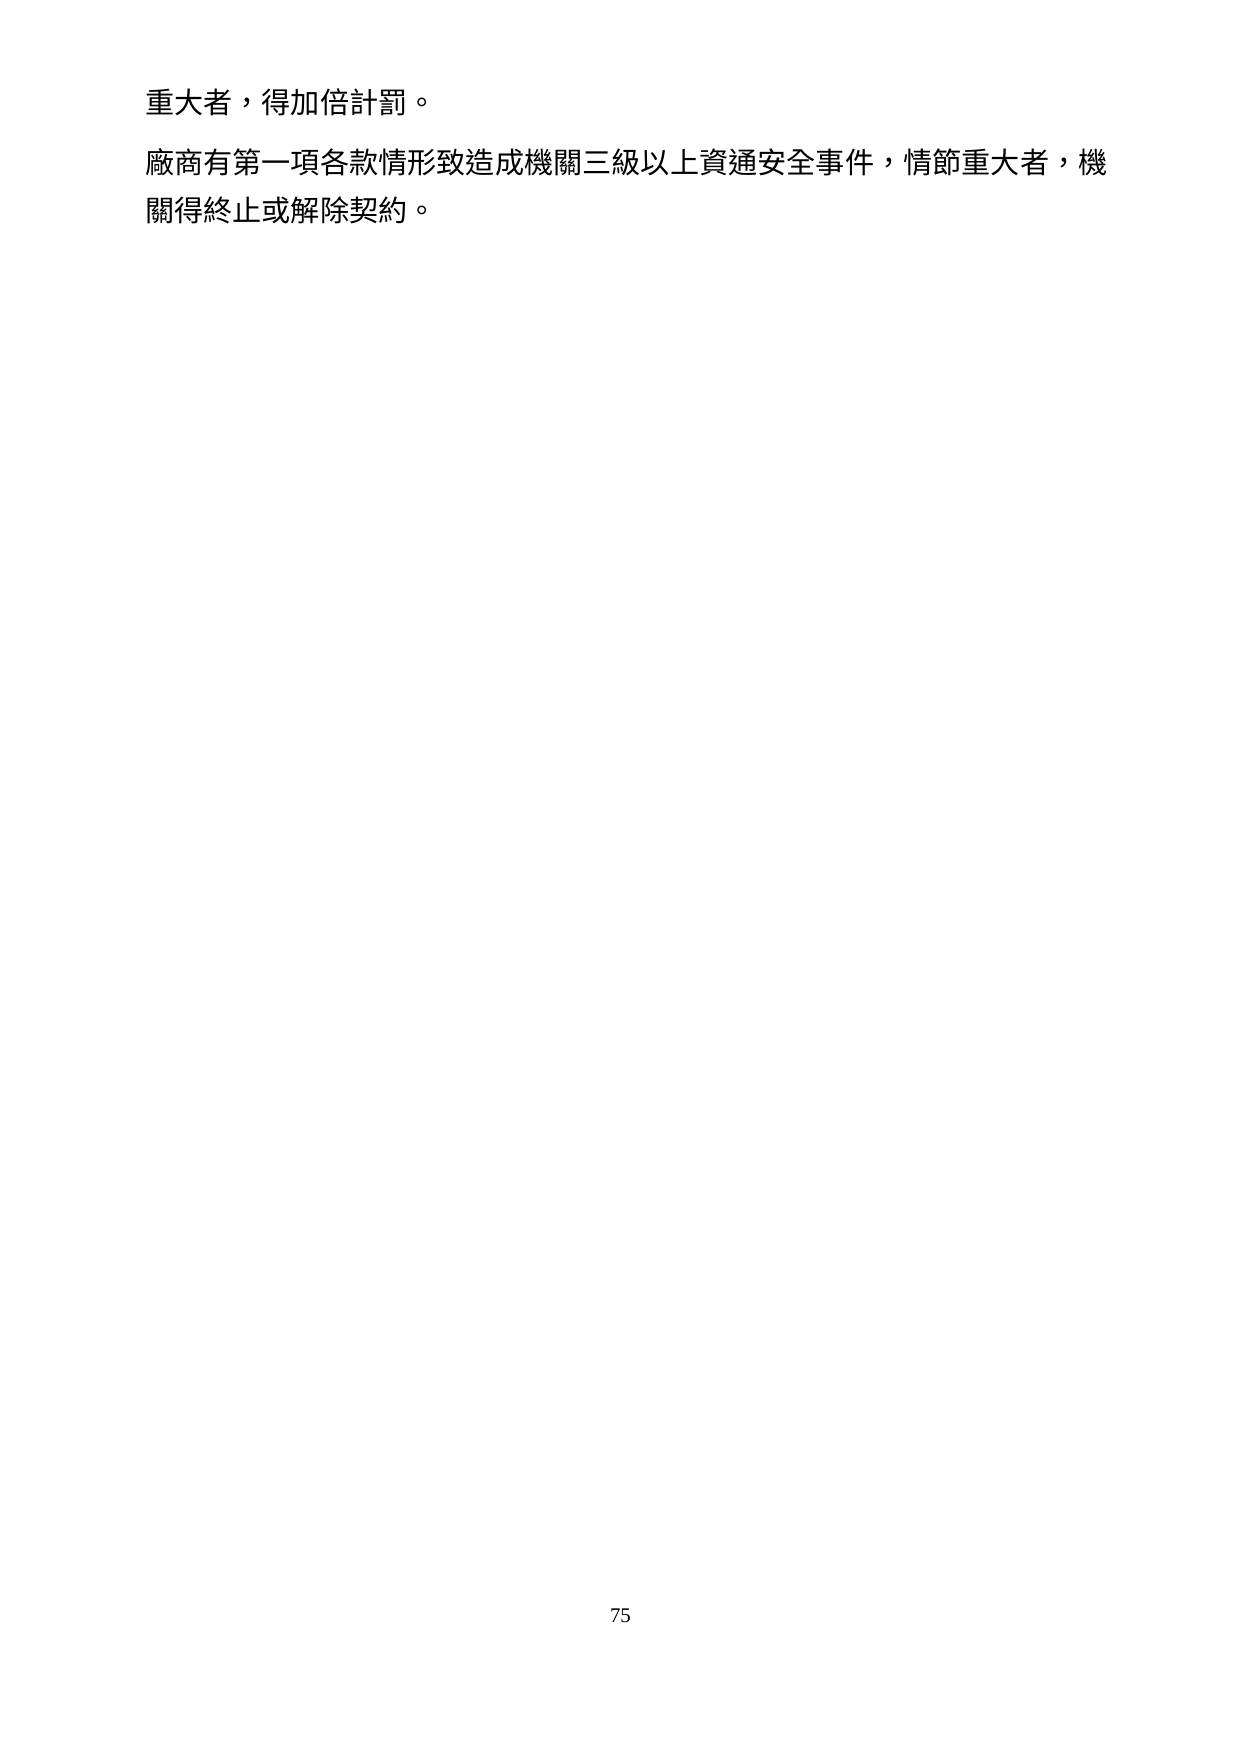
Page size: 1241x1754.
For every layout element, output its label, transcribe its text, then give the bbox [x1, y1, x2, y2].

text 廠商有第一項各款情形致造成機關三級以上資通安全事件，情節重大者，機關得終止或解除契約。 [145, 135, 1110, 231]
text 重大者，得加倍計罰。 [145, 75, 1110, 123]
